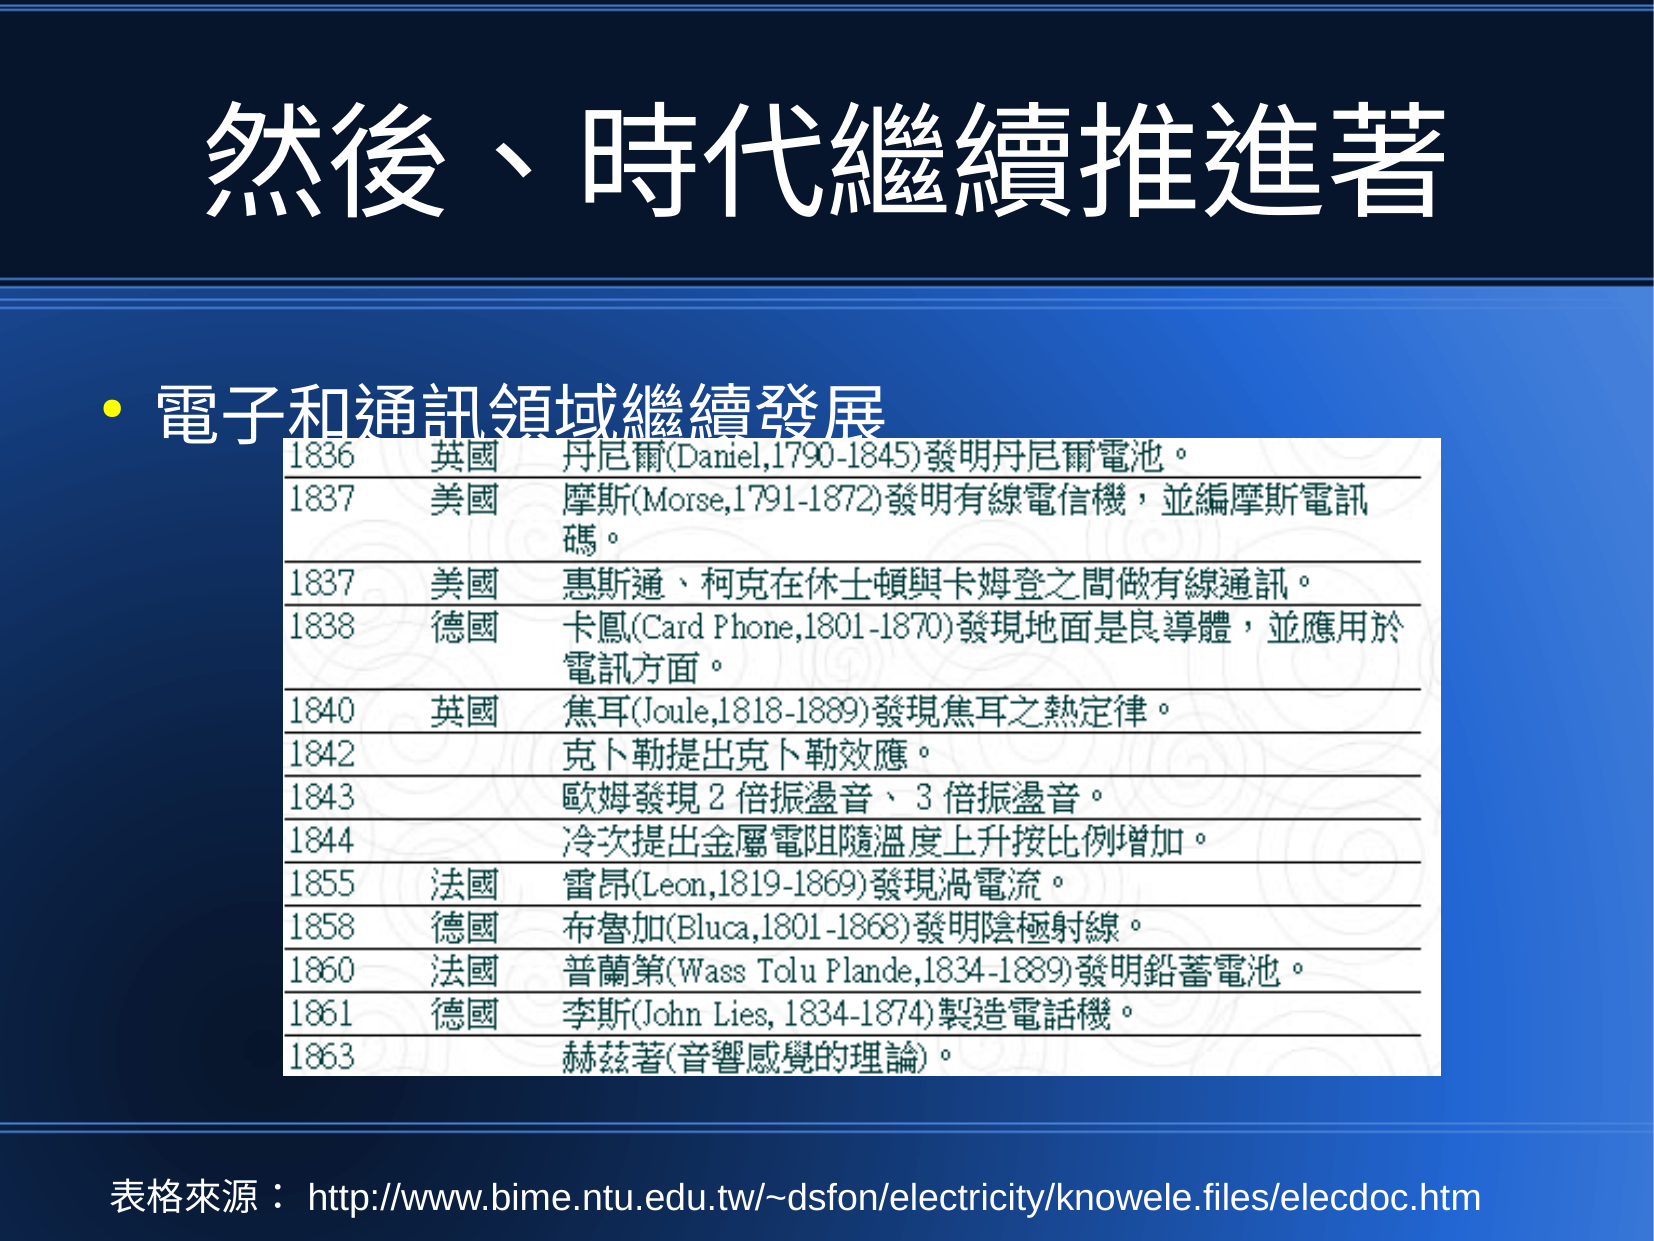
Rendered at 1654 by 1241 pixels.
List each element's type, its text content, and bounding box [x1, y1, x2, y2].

title 然後、時代繼續推進著 [82, 49, 1571, 257]
text_box 表格來源：http://www.bime.ntu.edu.tw/~dsfon/electricity/knowele.files/elecdoc.htm [94, 1159, 1619, 1241]
picture [0, 0, 1654, 1241]
list 電子和通訊領域繼續發展 [82, 313, 1571, 1241]
picture [283, 438, 1441, 1076]
